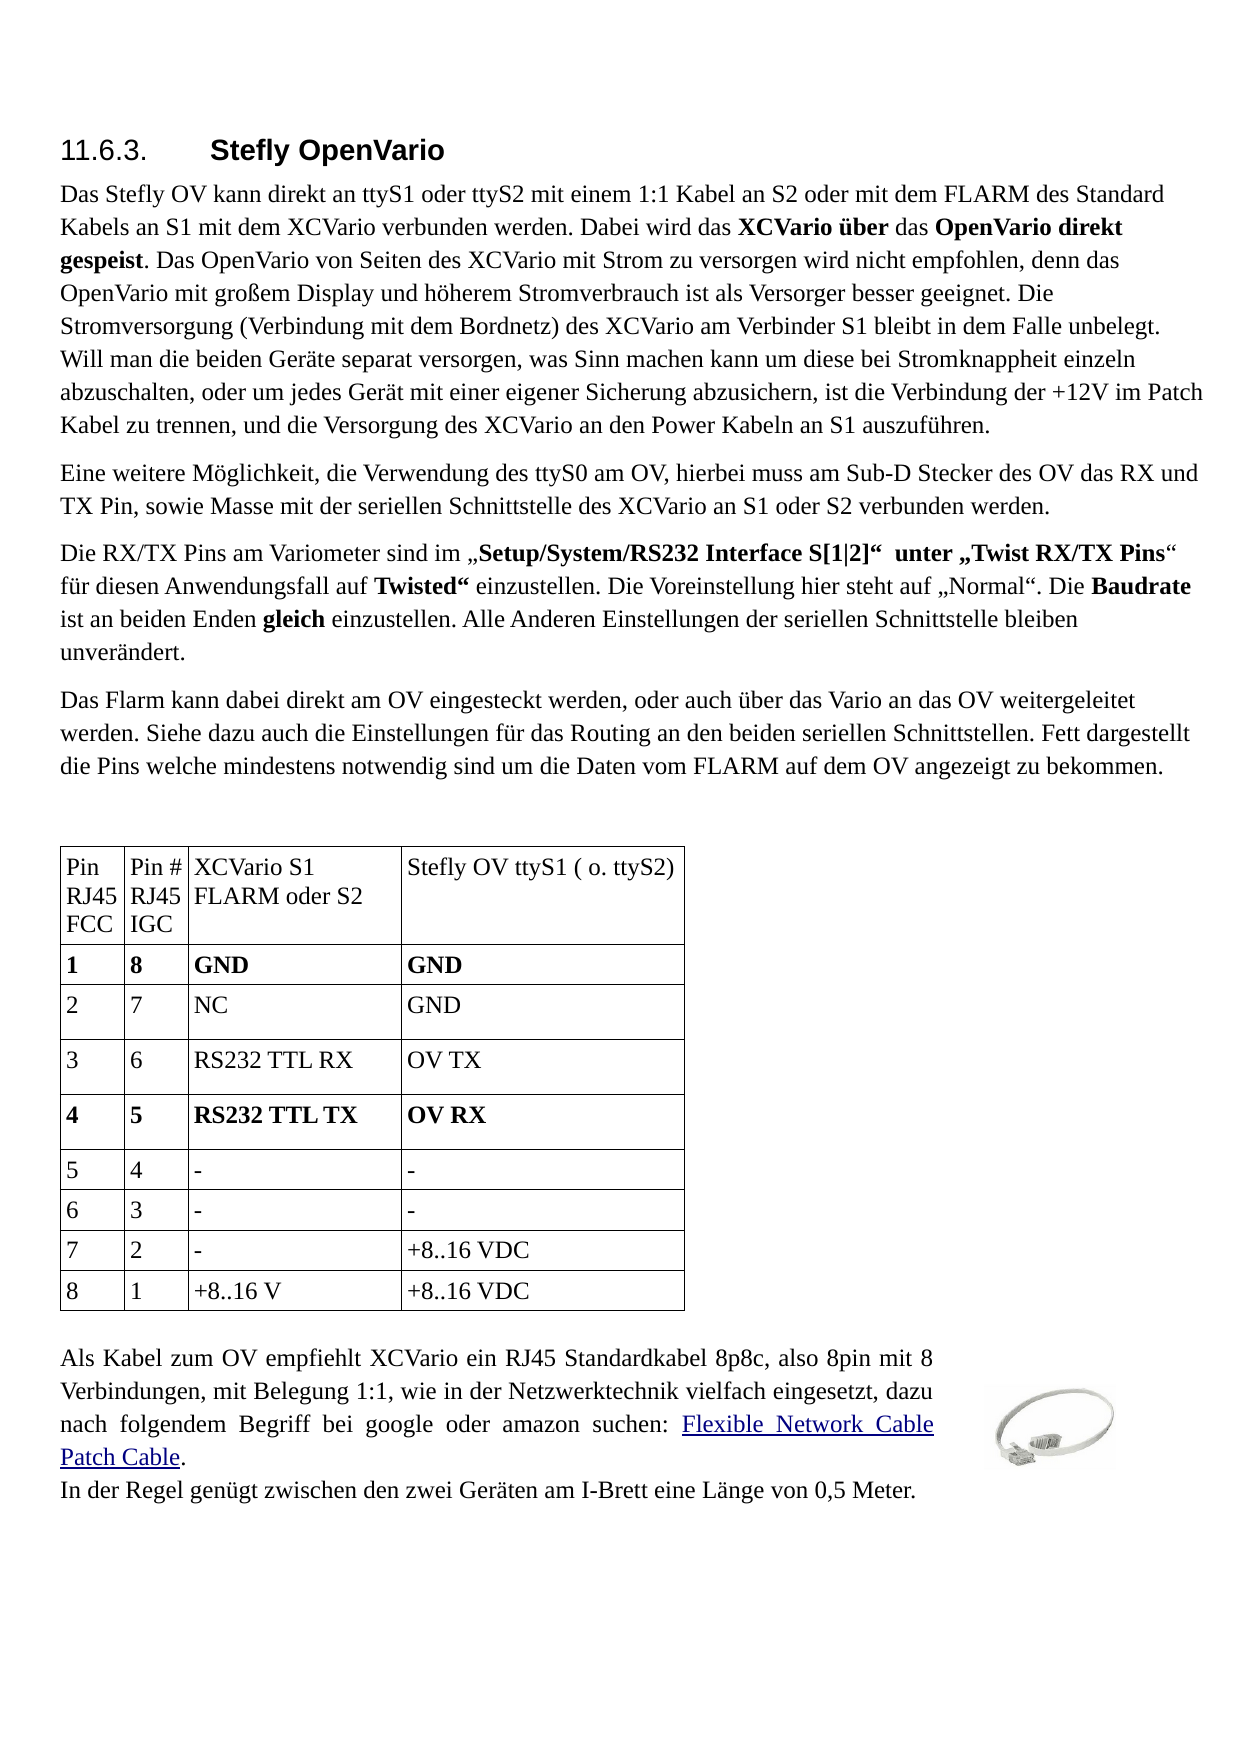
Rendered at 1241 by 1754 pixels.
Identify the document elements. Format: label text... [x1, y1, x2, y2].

table_cell 6 [125, 1040, 188, 1094]
table_cell 4 [61, 1095, 124, 1149]
table_cell 8 [61, 1271, 124, 1310]
table_cell 1 [125, 1271, 188, 1310]
picture [964, 1376, 1148, 1477]
table_cell 6 [61, 1190, 124, 1230]
table_cell 8 [125, 945, 188, 984]
table_cell 4 [125, 1150, 188, 1189]
table_cell - [189, 1150, 401, 1189]
table_cell GND [402, 985, 684, 1039]
text Das Flarm kann dabei direkt am OV eingesteckt werden, oder auch über das Vario an das OV weitergeleitet werden. Siehe dazu auch die Einstellungen für das Routing an den beiden seriellen Schnittstellen. Fett dargestellt die Pins welche mindestens notwendig sind um die Daten vom FLARM auf dem OV angezeigt zu bekommen. [60, 685, 1207, 780]
table_cell +8..16 V [189, 1271, 401, 1310]
table_cell OV RX [402, 1095, 684, 1149]
table_cell GND [402, 945, 684, 984]
text Die RX/TX Pins am Variometer sind im „Setup/System/RS232 Interface S[1|2]“ unter „Twist RX/TX Pins“ für diesen Anwendungsfall auf Twisted“ einzustellen. Die Voreinstellung hier steht auf „Normal“. Die Baudrate ist an beiden Enden gleich einzustellen. Alle Anderen Einstellungen der seriellen Schnittstelle bleiben unverändert. [60, 538, 1207, 666]
text Als Kabel zum OV empfiehlt XCVario ein RJ45 Standardkabel 8p8c, also 8pin mit 8 Verbindungen, mit Belegung 1:1, wie in der Netzwerktechnik vielfach eingesetzt, dazu nach folgendem Begriff bei google oder amazon suchen: Flexible Network Cable Patch Cable. [60, 1343, 1207, 1506]
table_cell 7 [61, 1231, 124, 1270]
table_header Pin # RJ45 IGC [125, 847, 188, 944]
table_cell - [402, 1150, 684, 1189]
table_cell 5 [61, 1150, 124, 1189]
table_cell GND [189, 945, 401, 984]
table_cell - [189, 1231, 401, 1270]
table_cell 2 [125, 1231, 188, 1270]
table_cell 7 [125, 985, 188, 1039]
table_cell RS232 TTL TX [189, 1095, 401, 1149]
table_cell RS232 TTL RX [189, 1040, 401, 1094]
table_header Stefly OV ttyS1 ( o. ttyS2) [402, 847, 684, 944]
table_cell 3 [125, 1190, 188, 1230]
table_cell - [402, 1190, 684, 1230]
table_cell OV TX [402, 1040, 684, 1094]
table_cell - [189, 1190, 401, 1230]
table_header Pin RJ45 FCC [61, 847, 124, 944]
text In der Regel genügt zwischen den zwei Geräten am I-Brett eine Länge von 0,5 Meter. [60, 1476, 934, 1504]
table_header XCVario S1 FLARM oder S2 [189, 847, 401, 944]
subtitle Stefly OpenVario [60, 133, 1207, 166]
table_cell 5 [125, 1095, 188, 1149]
table_cell 1 [61, 945, 124, 984]
table_cell 2 [61, 985, 124, 1039]
text Eine weitere Möglichkeit, die Verwendung des ttyS0 am OV, hierbei muss am Sub-D Stecker des OV das RX und TX Pin, sowie Masse mit der seriellen Schnittstelle des XCVario an S1 oder S2 verbunden werden. [60, 458, 1207, 519]
table_cell 3 [61, 1040, 124, 1094]
table_cell +8..16 VDC [402, 1231, 684, 1270]
table_cell NC [189, 985, 401, 1039]
text Das Stefly OV kann direkt an ttyS1 oder ttyS2 mit einem 1:1 Kabel an S2 oder mit dem FLARM des Standard Kabels an S1 mit dem XCVario verbunden werden. Dabei wird das XCVario über das OpenVario direkt gespeist. Das OpenVario von Seiten des XCVario mit Strom zu versorgen wird nicht empfohlen, denn das OpenVario mit großem Display und höherem Stromverbrauch ist als Versorger besser geeignet. Die Stromversorgung (Verbindung mit dem Bordnetz) des XCVario am Verbinder S1 bleibt in dem Falle unbelegt. Will man die beiden Geräte separat versorgen, was Sinn machen kann um diese bei Stromknappheit einzeln abzuschalten, oder um jedes Gerät mit einer eigener Sicherung abzusichern, ist die Verbindung der +12V im Patch Kabel zu trennen, und die Versorgung des XCVario an den Power Kabeln an S1 auszuführen. [60, 179, 1207, 439]
table_cell +8..16 VDC [402, 1271, 684, 1310]
